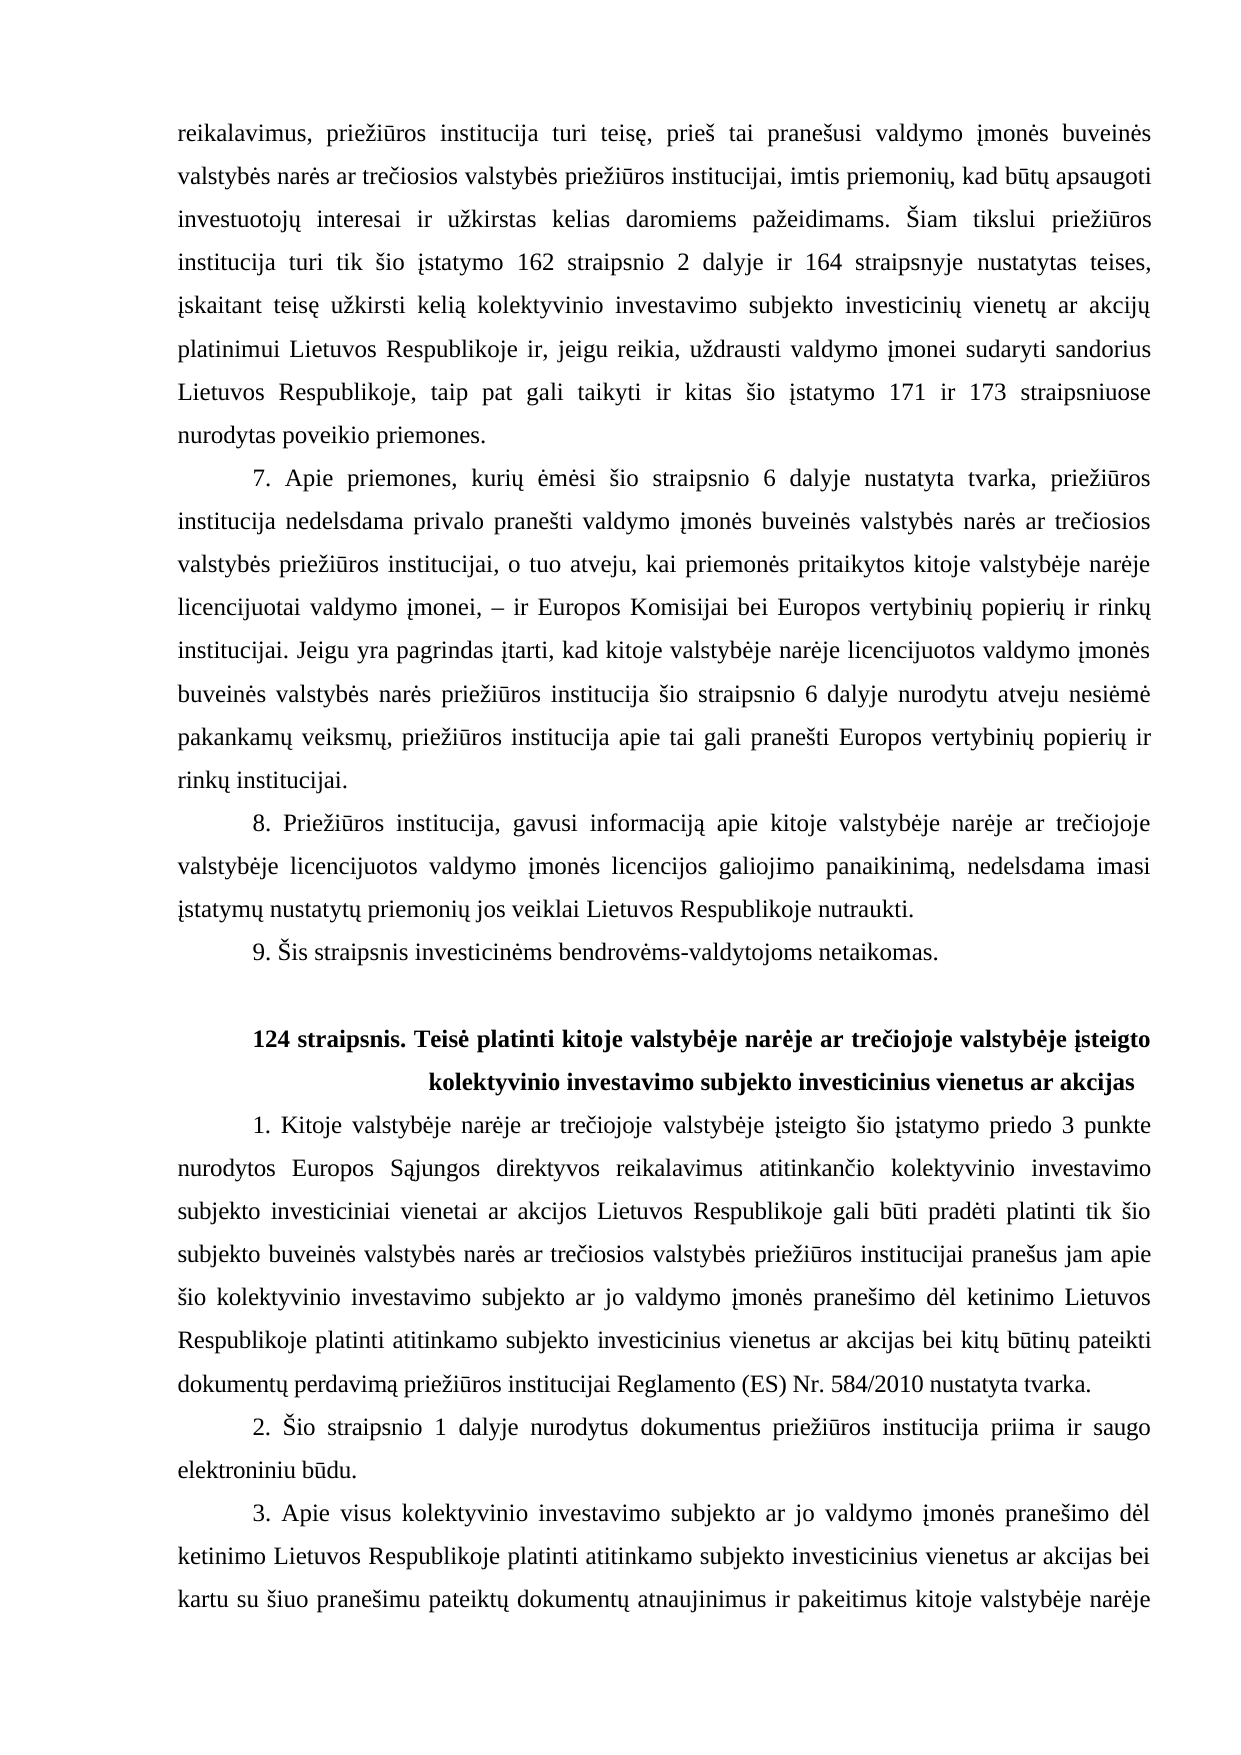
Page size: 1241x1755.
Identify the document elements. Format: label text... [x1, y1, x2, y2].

text 9. Šis straipsnis investicinėms bendrovėms-valdytojoms netaikomas. [177, 937, 1152, 966]
text 1. Kitoje valstybėje narėje ar trečiojoje valstybėje įsteigto šio įstatymo priedo 3 punkte nurodytos Europos Sąjungos direktyvos reikalavimus atitinkančio kolektyvinio investavimo subjekto investiciniai vienetai ar akcijos Lietuvos Respublikoje gali būti pradėti platinti tik šio subjekto buveinės valstybės narės ar trečiosios valstybės priežiūros institucijai pranešus jam apie šio kolektyvinio investavimo subjekto ar jo valdymo įmonės pranešimo dėl ketinimo Lietuvos Respublikoje platinti atitinkamo subjekto investicinius vienetus ar akcijas bei kitų būtinų pateikti dokumentų perdavimą priežiūros institucijai Reglamento (ES) Nr. 584/2010 nustatyta tvarka. [177, 1110, 1152, 1397]
text 124 straipsnis. Teisė platinti kitoje valstybėje narėje ar trečiojoje valstybėje įsteigto kolektyvinio investavimo subjekto investicinius vienetus ar akcijas [252, 1024, 1152, 1096]
text 2. Šio straipsnio 1 dalyje nurodytus dokumentus priežiūros institucija priima ir saugo elektroniniu būdu. [177, 1412, 1152, 1484]
text reikalavimus, priežiūros institucija turi teisę, prieš tai pranešusi valdymo įmonės buveinės valstybės narės ar trečiosios valstybės priežiūros institucijai, imtis priemonių, kad būtų apsaugoti investuotojų interesai ir užkirstas kelias daromiems pažeidimams. Šiam tikslui priežiūros institucija turi tik šio įstatymo 162 straipsnio 2 dalyje ir 164 straipsnyje nustatytas teises, įskaitant teisę užkirsti kelią kolektyvinio investavimo subjekto investicinių vienetų ar akcijų platinimui Lietuvos Respublikoje ir, jeigu reikia, uždrausti valdymo įmonei sudaryti sandorius Lietuvos Respublikoje, taip pat gali taikyti ir kitas šio įstatymo 171 ir 173 straipsniuose nurodytas poveikio priemones. [177, 118, 1152, 449]
text 3. Apie visus kolektyvinio investavimo subjekto ar jo valdymo įmonės pranešimo dėl ketinimo Lietuvos Respublikoje platinti atitinkamo subjekto investicinius vienetus ar akcijas bei kartu su šiuo pranešimu pateiktų dokumentų atnaujinimus ir pakeitimus kitoje valstybėje narėje [177, 1498, 1152, 1613]
text 8. Priežiūros institucija, gavusi informaciją apie kitoje valstybėje narėje ar trečiojoje valstybėje licencijuotos valdymo įmonės licencijos galiojimo panaikinimą, nedelsdama imasi įstatymų nustatytų priemonių jos veiklai Lietuvos Respublikoje nutraukti. [177, 808, 1152, 923]
text 7. Apie priemones, kurių ėmėsi šio straipsnio 6 dalyje nustatyta tvarka, priežiūros institucija nedelsdama privalo pranešti valdymo įmonės buveinės valstybės narės ar trečiosios valstybės priežiūros institucijai, o tuo atveju, kai priemonės pritaikytos kitoje valstybėje narėje licencijuotai valdymo įmonei, – ir Europos Komisijai bei Europos vertybinių popierių ir rinkų institucijai. Jeigu yra pagrindas įtarti, kad kitoje valstybėje narėje licencijuotos valdymo įmonės buveinės valstybės narės priežiūros institucija šio straipsnio 6 dalyje nurodytu atveju nesiėmė pakankamų veiksmų, priežiūros institucija apie tai gali pranešti Europos vertybinių popierių ir rinkų institucijai. [177, 463, 1152, 794]
